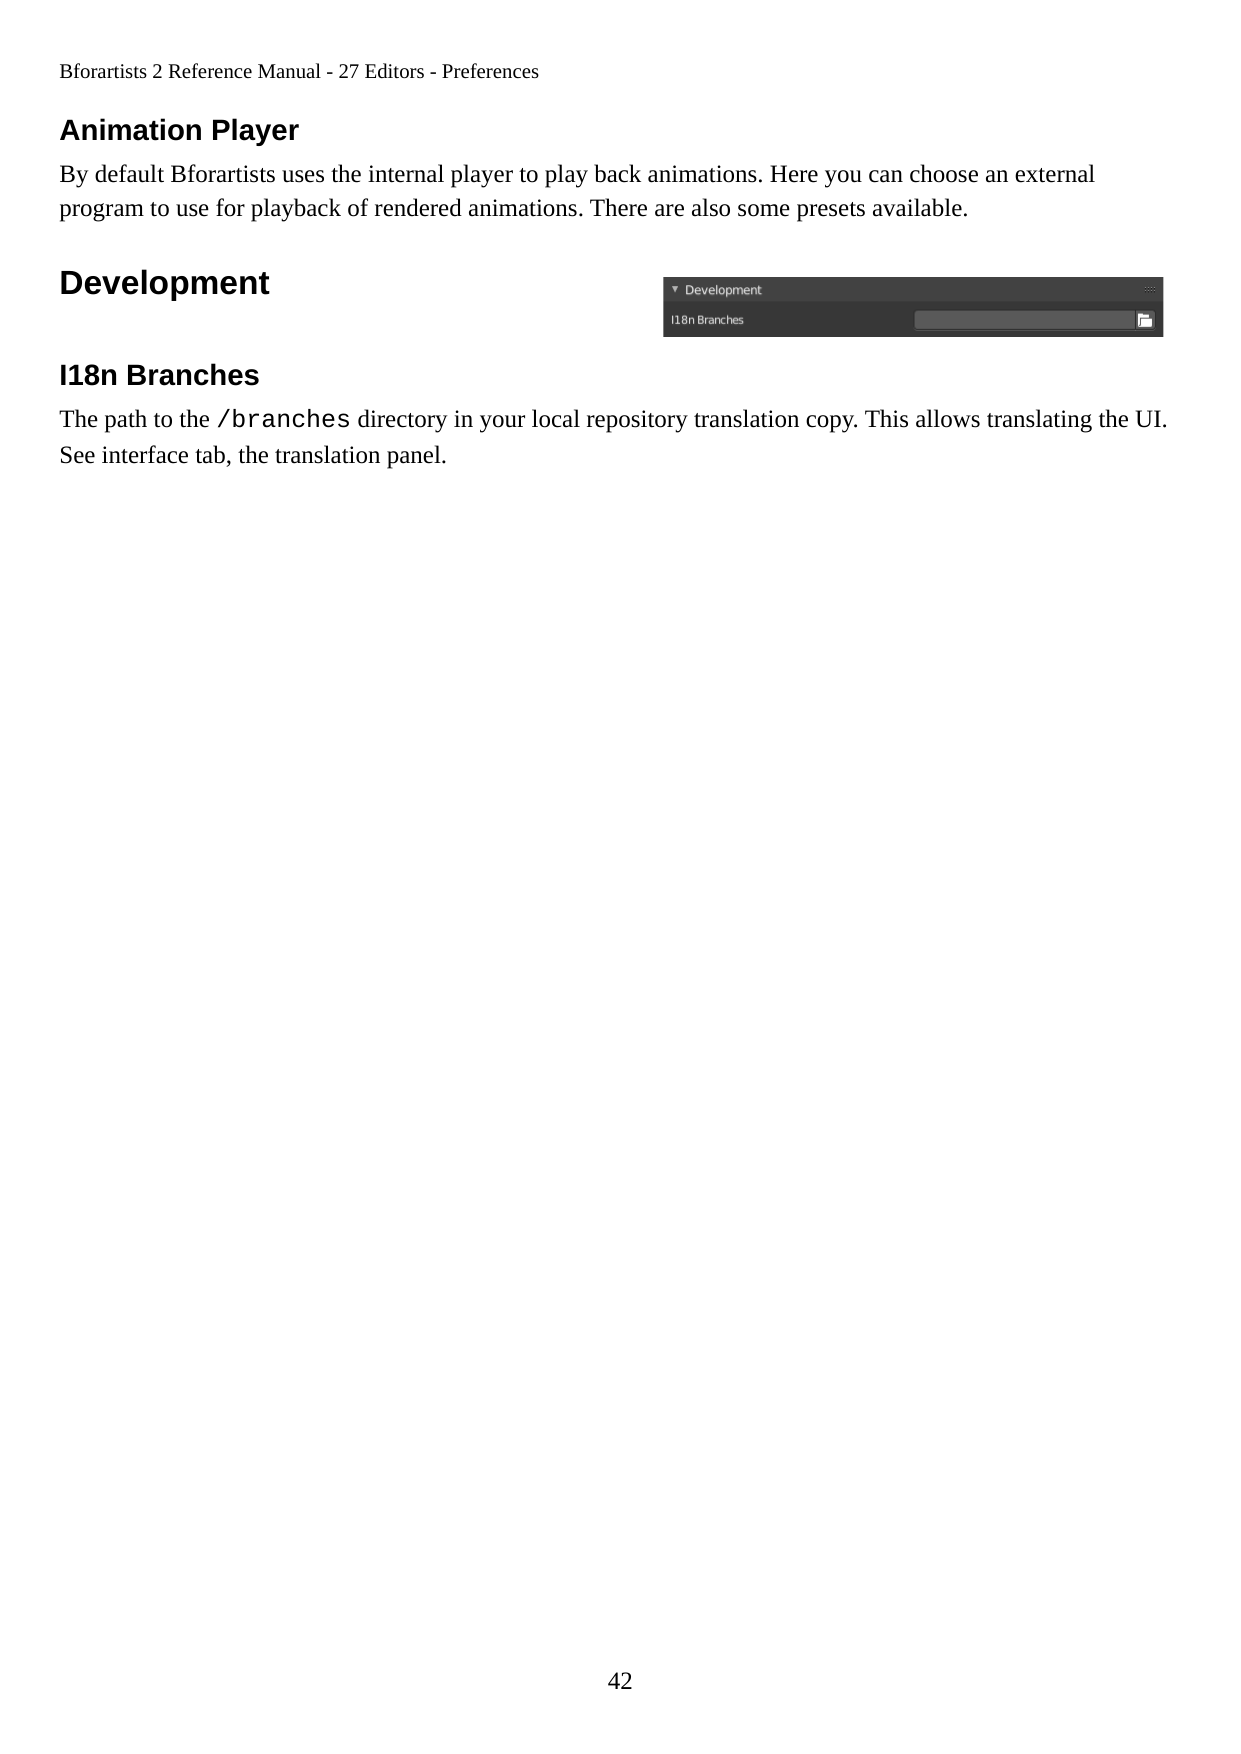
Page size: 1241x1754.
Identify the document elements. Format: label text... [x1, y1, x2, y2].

subtitle I18n Branches [59, 358, 1181, 391]
text By default Bforartists uses the internal player to play back animations. Here you can choose an external program to use for playback of rendered animations. There are also some presets available. [59, 159, 1181, 222]
text The path to the /branches directory in your local repository translation copy. This allows translating the UI. See interface tab, the translation panel. [59, 404, 1181, 469]
picture [663, 277, 1164, 337]
subtitle Animation Player [59, 113, 1181, 146]
subtitle Development [59, 263, 1181, 302]
